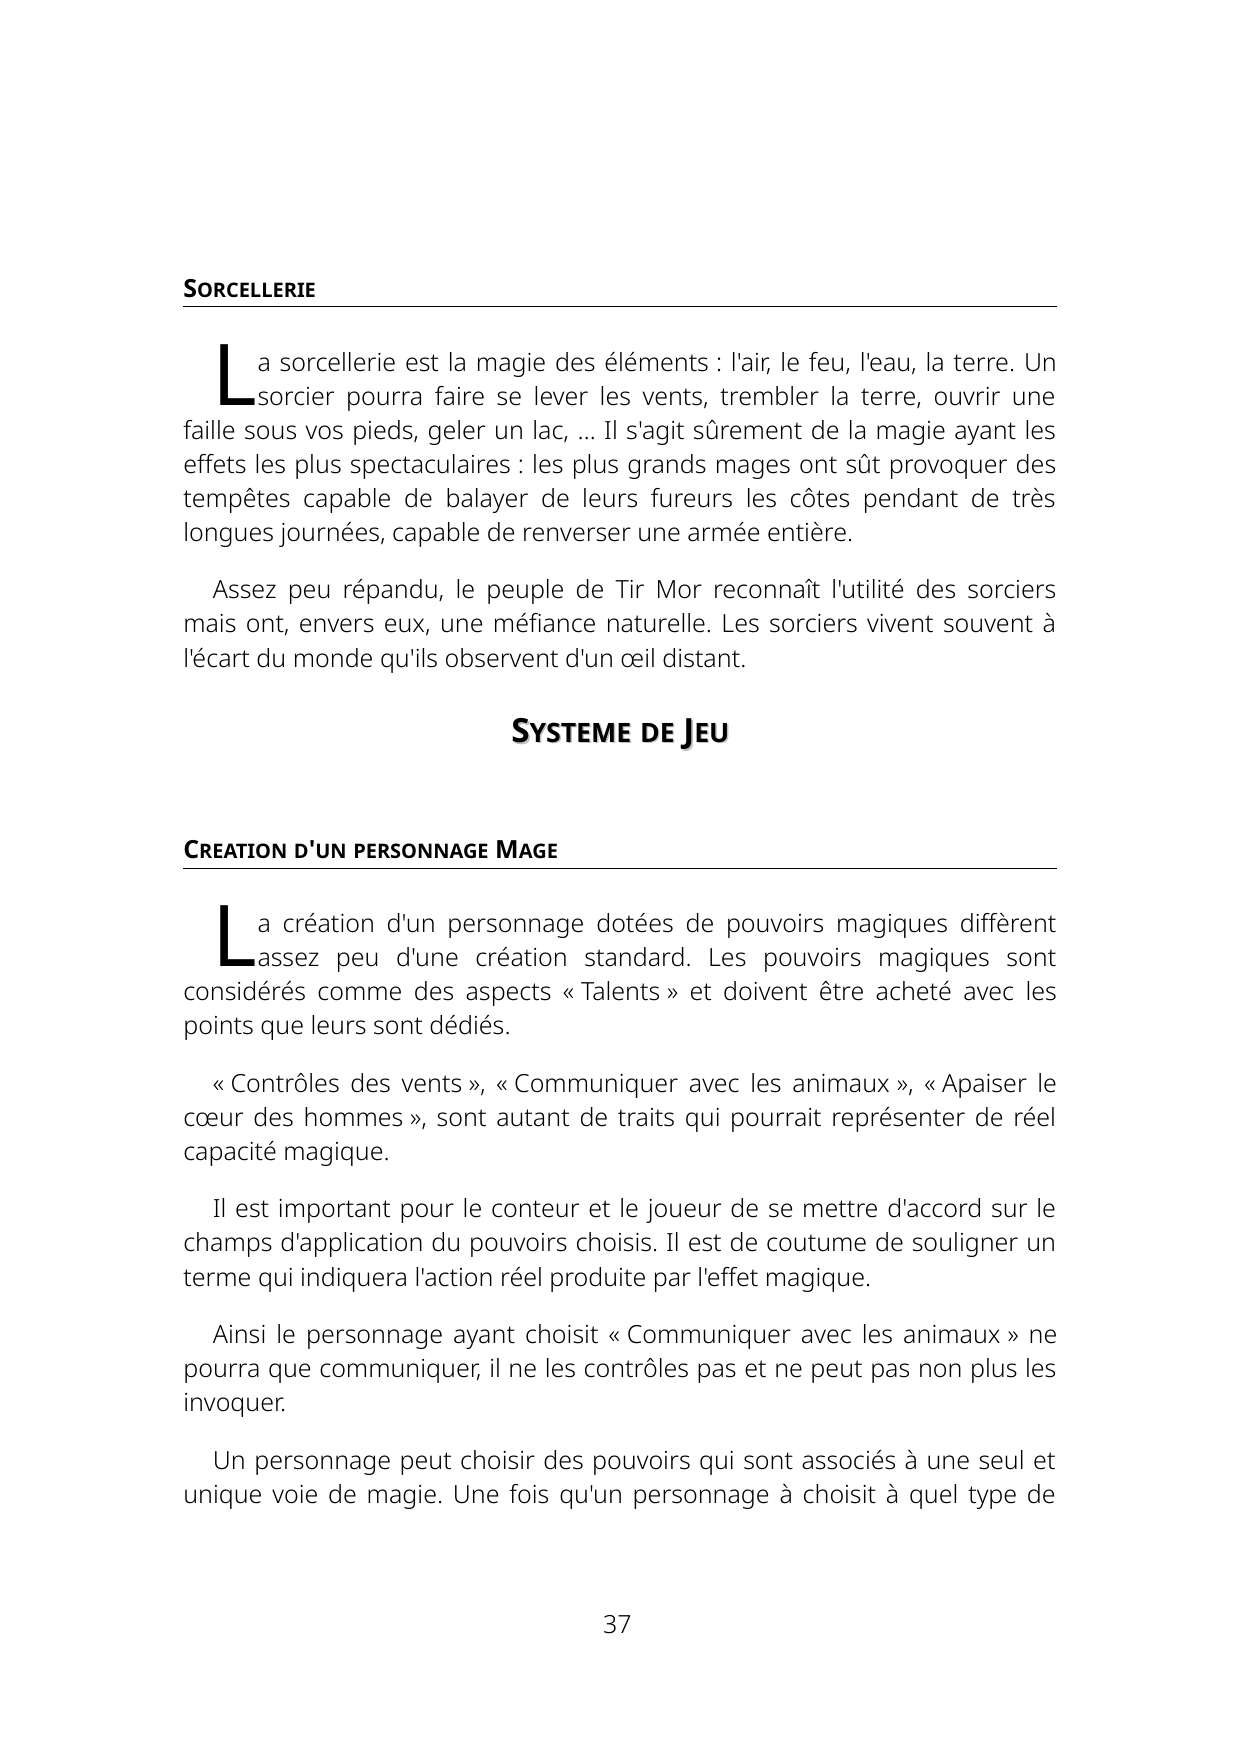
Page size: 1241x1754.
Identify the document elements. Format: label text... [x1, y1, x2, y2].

subtitle Systeme de Jeu [183, 707, 1057, 752]
subtitle Sorcellerie [183, 270, 1057, 306]
text « Contrôles des vents », « Communiquer avec les animaux », « Apaiser le cœur des hommes », sont autant de traits qui pourrait représenter de réel capacité magique. [183, 1065, 1057, 1167]
text Assez peu répandu, le peuple de Tir Mor reconnaît l'utilité des sorciers mais ont, envers eux, une méfiance naturelle. Les sorciers vivent souvent à l'écart du monde qu'ils observent d'un œil distant. [183, 572, 1057, 674]
subtitle Creation d'un personnage Mage [183, 832, 1057, 868]
text Un personnage peut choisir des pouvoirs qui sont associés à une seul et unique voie de magie. Une fois qu'un personnage à choisit à quel type de [183, 1442, 1057, 1511]
text La sorcellerie est la magie des éléments : l'air, le feu, l'eau, la terre. Un sorcier pourra faire se lever les vents, trembler la terre, ouvrir une faille sous vos pieds, geler un lac, … Il s'agit sûrement de la magie ayant les effets les plus spectaculaires : les plus grands mages ont sût provoquer des tempêtes capable de balayer de leurs fureurs les côtes pendant de très longues journées, capable de renverser une armée entière. [183, 344, 1057, 548]
text La création d'un personnage dotées de pouvoirs magiques diffèrent assez peu d'une création standard. Les pouvoirs magiques sont considérés comme des aspects « Talents » et doivent être acheté avec les points que leurs sont dédiés. [183, 906, 1057, 1042]
text Il est important pour le conteur et le joueur de se mettre d'accord sur le champs d'application du pouvoirs choisis. Il est de coutume de souligner un terme qui indiquera l'action réel produite par l'effet magique. [183, 1191, 1057, 1293]
text Ainsi le personnage ayant choisit « Communiquer avec les animaux » ne pourra que communiquer, il ne les contrôles pas et ne peut pas non plus les invoquer. [183, 1317, 1057, 1419]
